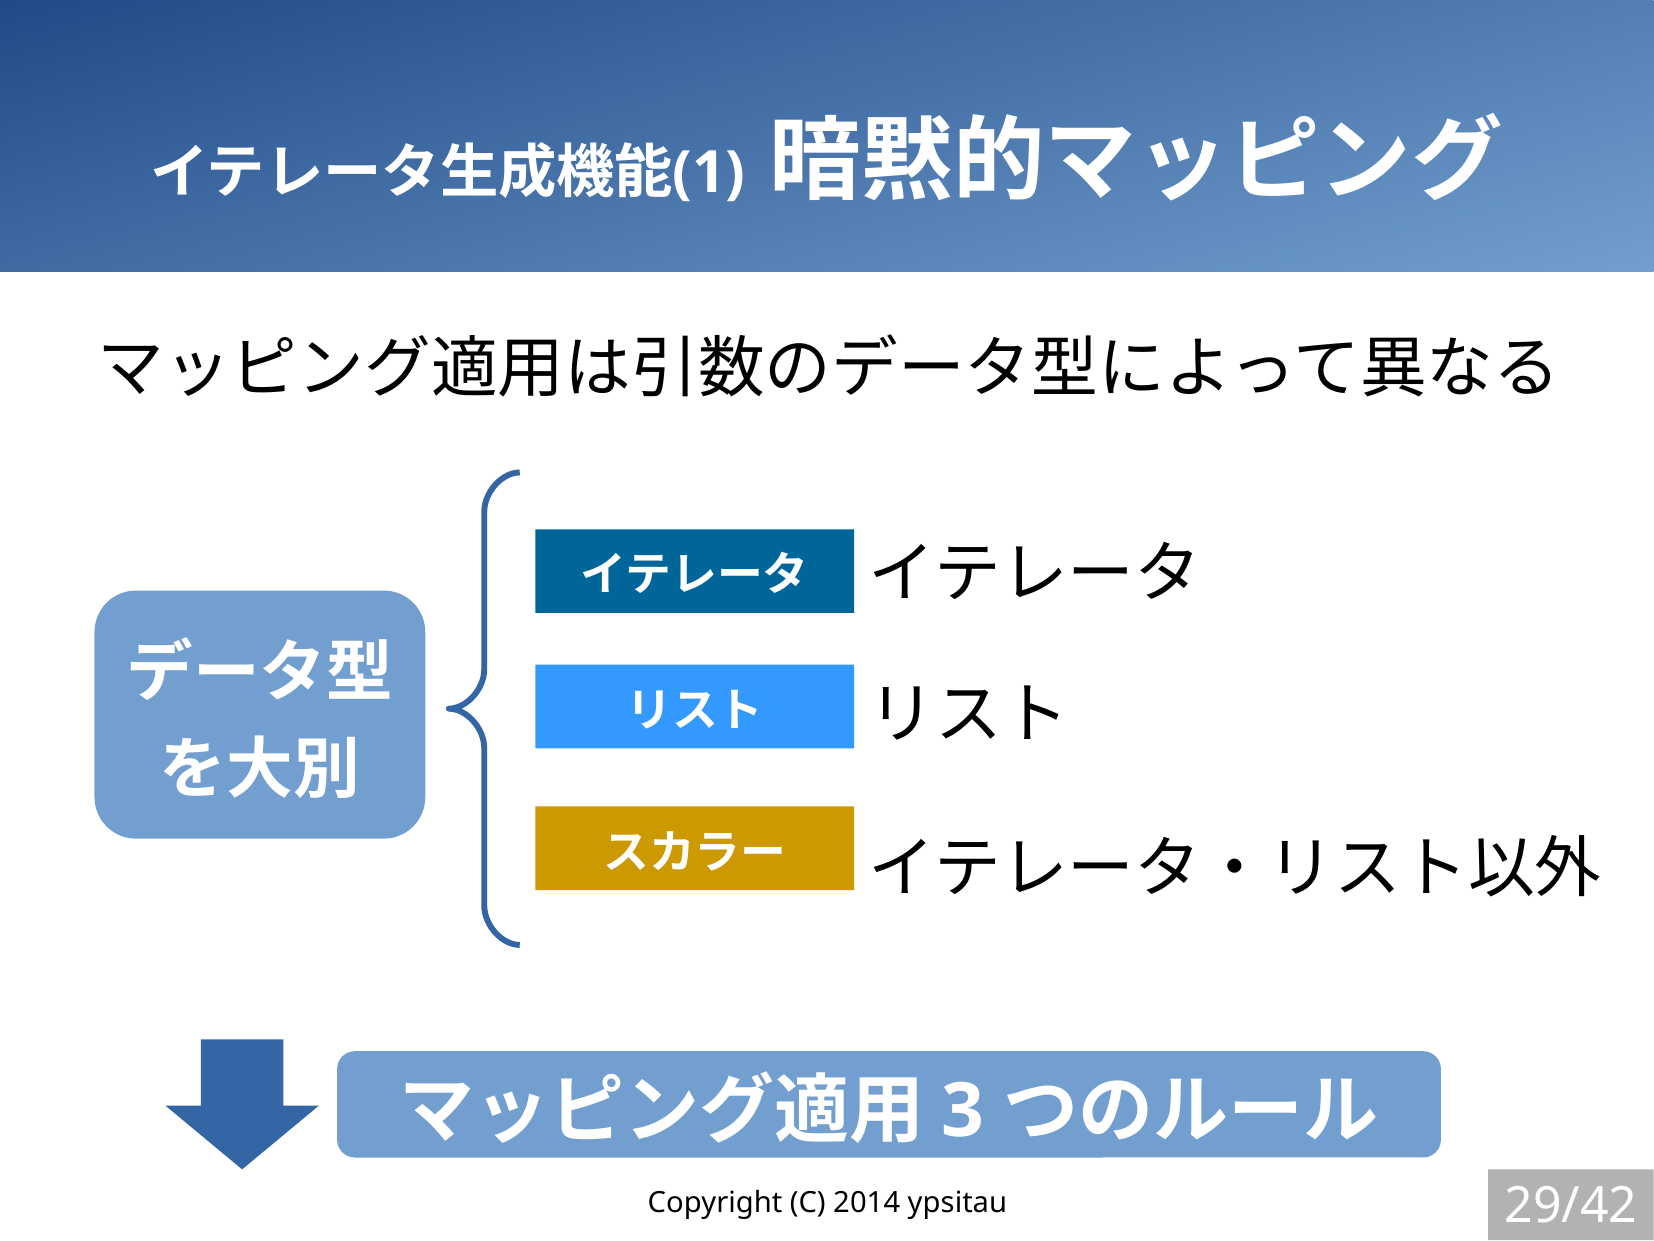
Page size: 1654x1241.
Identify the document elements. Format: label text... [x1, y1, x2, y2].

text_box データ型 を大別 [94, 590, 426, 839]
text_box イテレータ [854, 511, 1218, 626]
text_box イテレータ [535, 529, 854, 613]
text_box マッピング適用は引数のデータ型によって異なる [82, 307, 1581, 422]
text_box イテレータ・リスト以外 [854, 806, 1619, 922]
text_box リスト [535, 664, 854, 749]
text_box [165, 1039, 319, 1170]
text_box マッピング適用 3 つのルール [337, 1051, 1441, 1158]
title イテレータ生成機能(1) 暗黙的マッピング [82, 49, 1571, 257]
text_box リスト [854, 652, 1085, 768]
text_box スカラー [535, 806, 854, 891]
